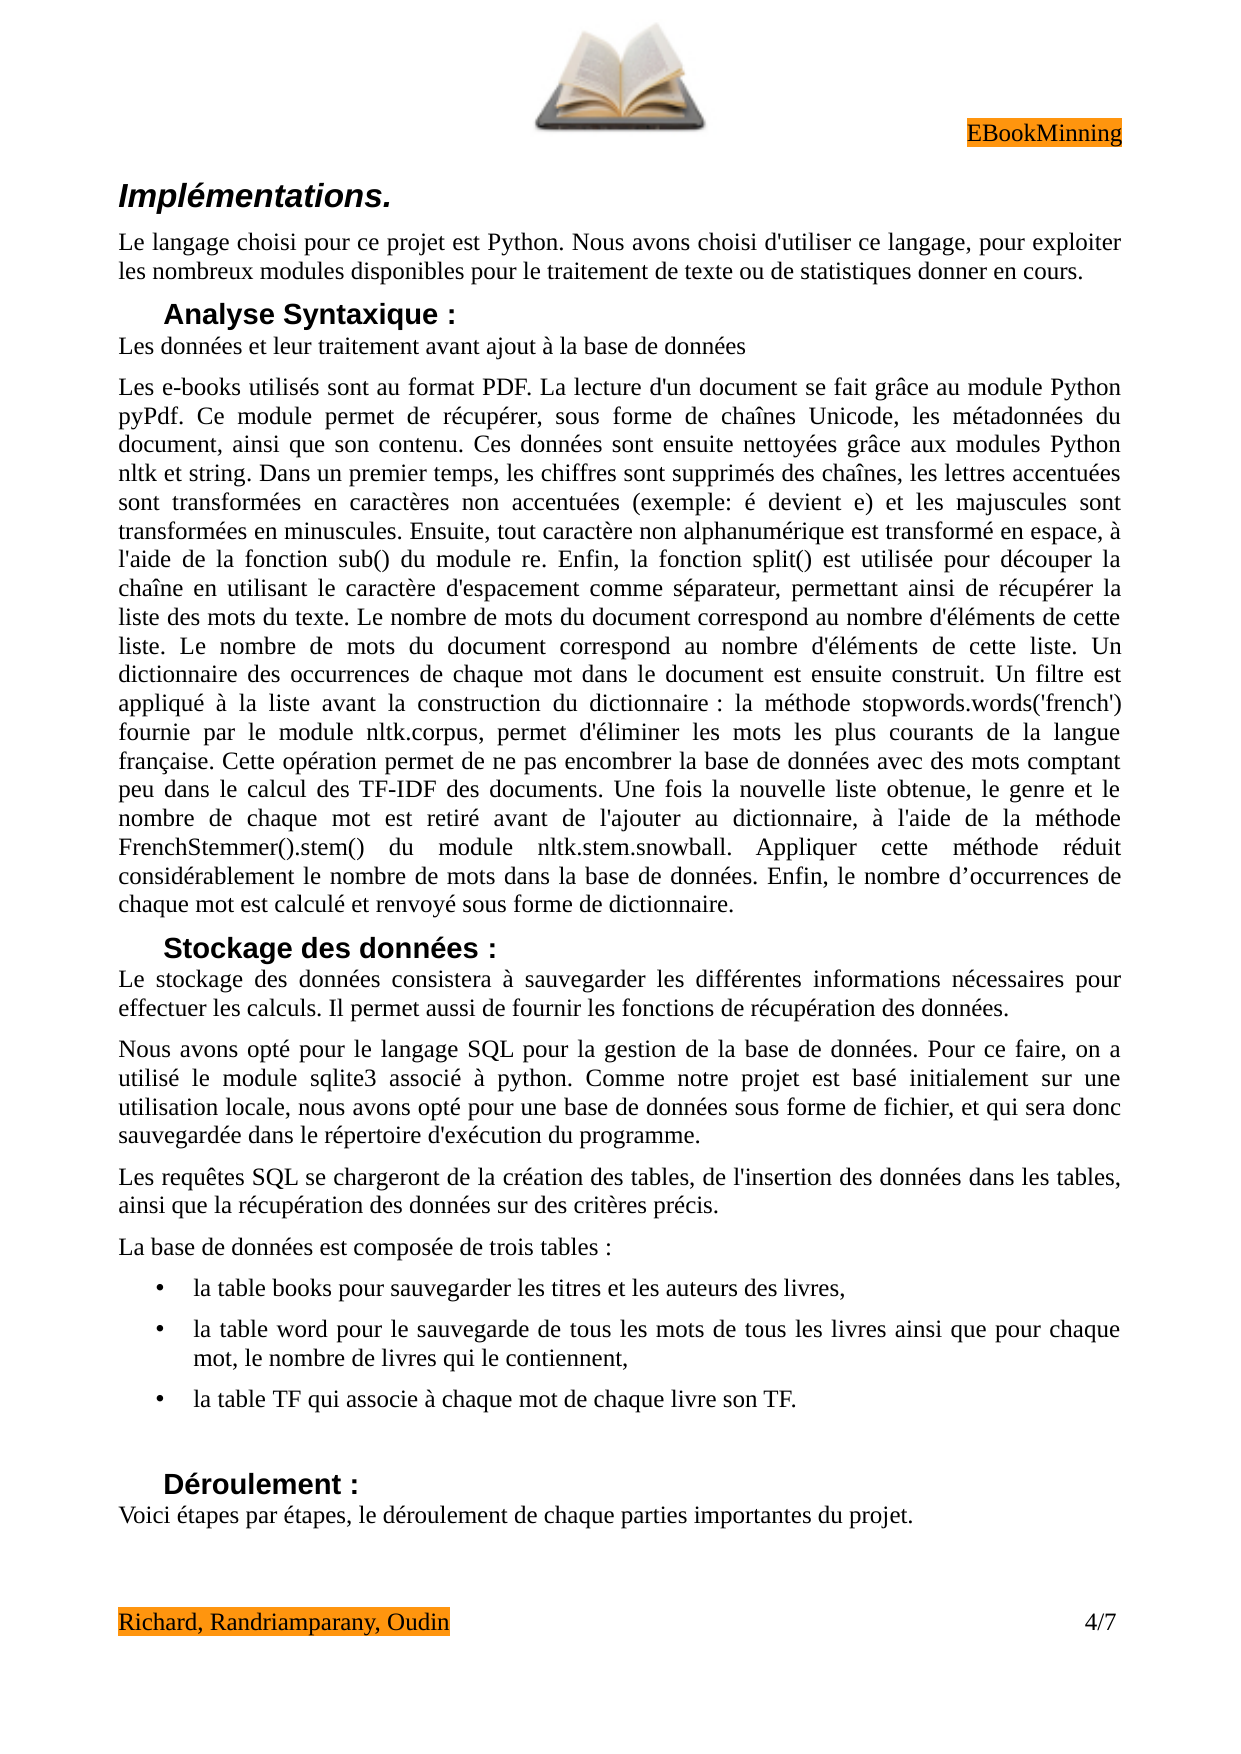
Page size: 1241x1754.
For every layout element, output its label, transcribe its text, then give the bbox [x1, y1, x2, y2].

text Le langage choisi pour ce projet est Python. Nous avons choisi d'utiliser ce langage, pour exploiter les nombreux modules disponibles pour le traitement de texte ou de statistiques donner en cours. [118, 227, 1122, 285]
list la table books pour sauvegarder les titres et les auteurs des livres, [156, 1273, 1122, 1302]
subtitle Analyse Syntaxique : [118, 297, 1122, 331]
text La base de données est composée de trois tables : [118, 1232, 1122, 1261]
text Nous avons opté pour le langage SQL pour la gestion de la base de données. Pour ce faire, on a utilisé le module sqlite3 associé à python. Comme notre projet est basé initialement sur une utilisation locale, nous avons opté pour une base de données sous forme de fichier, et qui sera donc sauvegardée dans le répertoire d'exécution du programme. [118, 1034, 1122, 1149]
list la table word pour le sauvegarde de tous les mots de tous les livres ainsi que pour chaque mot, le nombre de livres qui le contiennent, [156, 1314, 1122, 1372]
text Les données et leur traitement avant ajout à la base de données [118, 331, 1122, 359]
subtitle Déroulement : [118, 1467, 1122, 1500]
subtitle Implémentations. [118, 176, 1122, 215]
text Le stockage des données consistera à sauvegarder les différentes informations nécessaires pour effectuer les calculs. Il permet aussi de fournir les fonctions de récupération des données. [118, 964, 1122, 1022]
text Les e-books utilisés sont au format PDF. La lecture d'un document se fait grâce au module Python pyPdf. Ce module permet de récupérer, sous forme de chaînes Unicode, les métadonnées du document, ainsi que son contenu. Ces données sont ensuite nettoyées grâce aux modules Python nltk et string. Dans un premier temps, les chiffres sont supprimés des chaînes, les lettres accentuées sont transformées en caractères non accentuées (exemple: é devient e) et les majuscules sont transformées en minuscules. Ensuite, tout caractère non alphanumérique est transformé en espace, à l'aide de la fonction sub() du module re. Enfin, la fonction split() est utilisée pour découper la chaîne en utilisant le caractère d'espacement comme séparateur, permettant ainsi de récupérer la liste des mots du texte. Le nombre de mots du document correspond au nombre d'éléments de cette liste. Le nombre de mots du document correspond au nombre d'éléments de cette liste. Un dictionnaire des occurrences de chaque mot dans le document est ensuite construit. Un filtre est appliqué à la liste avant la construction du dictionnaire : la méthode stopwords.words('french') fournie par le module nltk.corpus, permet d'éliminer les mots les plus courants de la langue française. Cette opération permet de ne pas encombrer la base de données avec des mots comptant peu dans le calcul des TF-IDF des documents. Une fois la nouvelle liste obtenue, le genre et le nombre de chaque mot est retiré avant de l'ajouter au dictionnaire, à l'aide de la méthode FrenchStemmer().stem() du module nltk.stem.snowball. Appliquer cette méthode réduit considérablement le nombre de mots dans la base de données. Enfin, le nombre d’occurrences de chaque mot est calculé et renvoyé sous forme de dictionnaire. [118, 372, 1122, 918]
text Les requêtes SQL se chargeront de la création des tables, de l'insertion des données dans les tables, ainsi que la récupération des données sur des critères précis. [118, 1162, 1122, 1219]
list la table TF qui associe à chaque mot de chaque livre son TF. [156, 1384, 1122, 1413]
subtitle Stockage des données : [118, 931, 1122, 964]
picture [516, 19, 725, 151]
text Voici étapes par étapes, le déroulement de chaque parties importantes du projet. [118, 1500, 1122, 1529]
